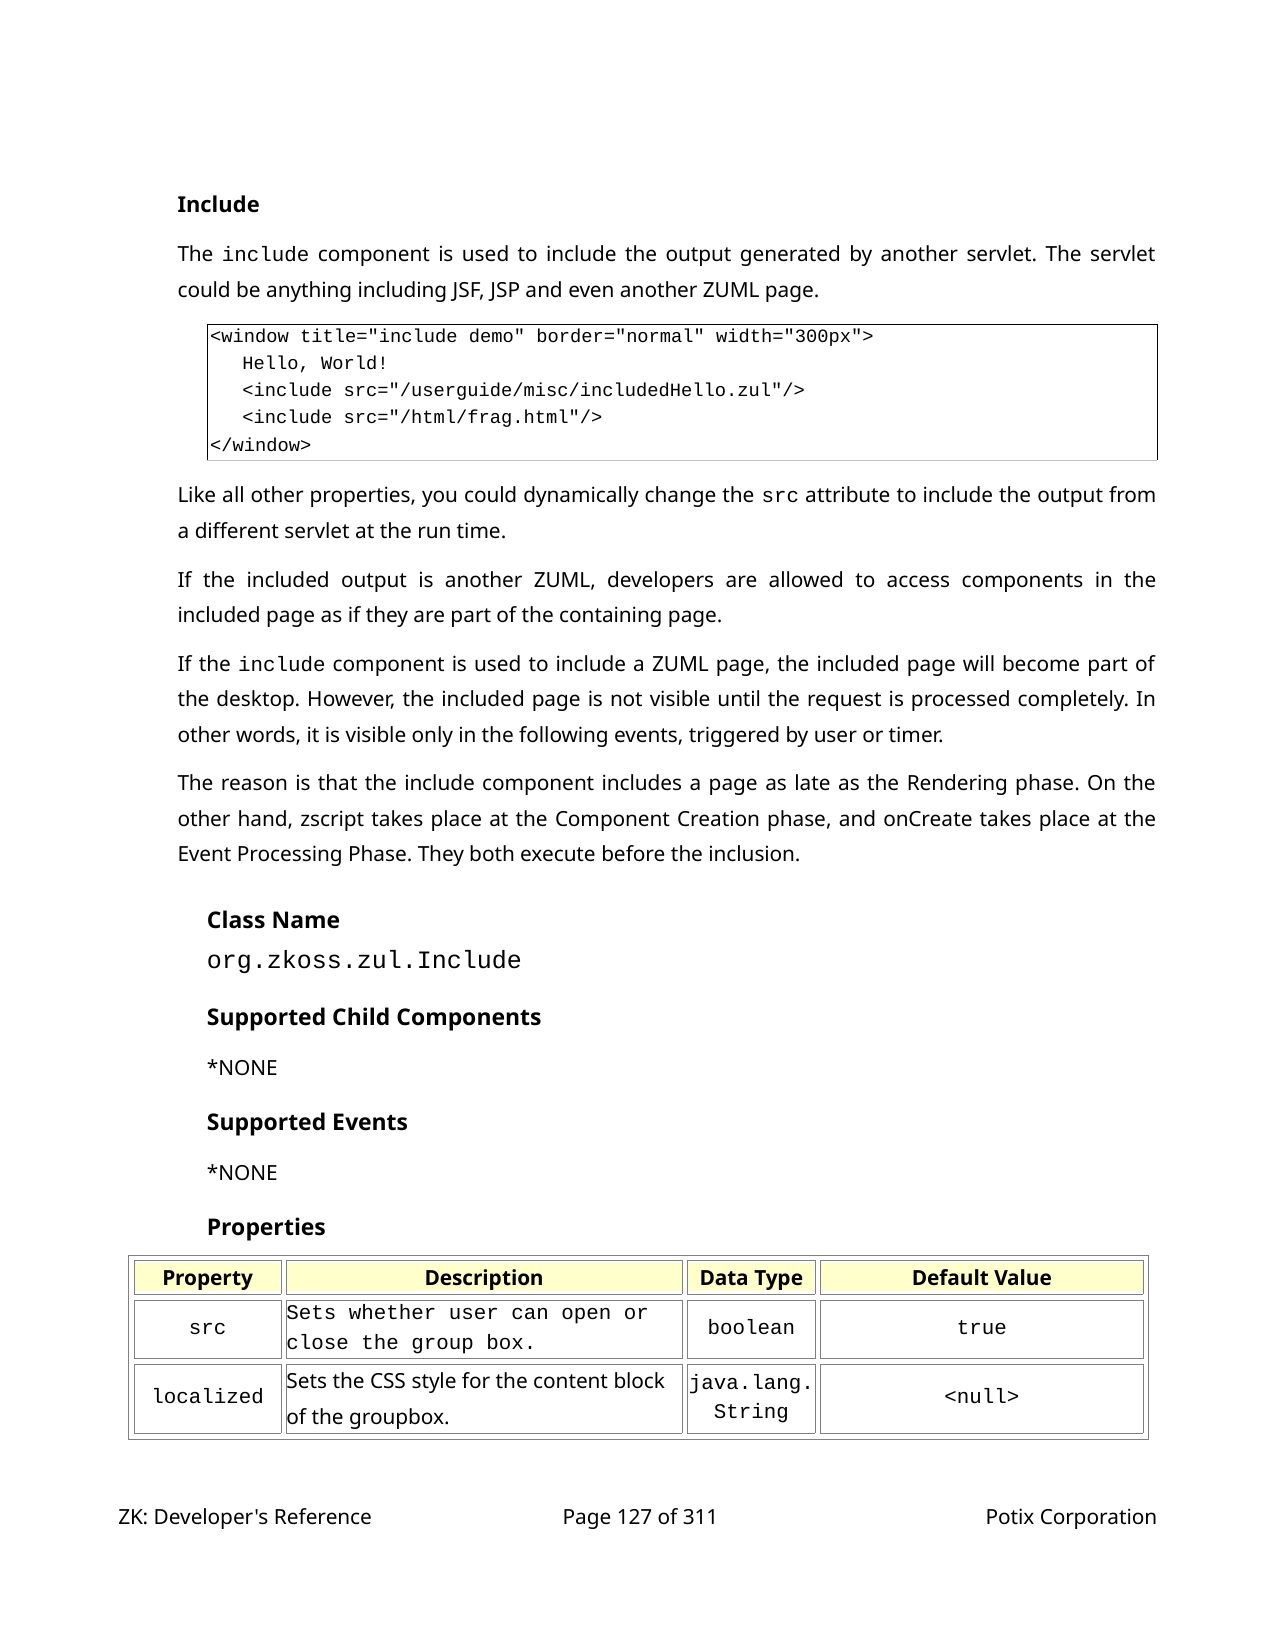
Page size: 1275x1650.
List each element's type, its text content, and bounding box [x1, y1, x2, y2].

text Hello, World! [208, 351, 1157, 375]
table_cell java.lang.String [685, 1358, 817, 1433]
subtitle Supported Events [207, 1106, 1157, 1137]
table_cell true [818, 1294, 1146, 1358]
table_header Default Value [818, 1256, 1146, 1294]
table_cell Sets whether user can open or close the group box. [283, 1294, 685, 1358]
subtitle Class Name [207, 904, 1157, 935]
text If the included output is another ZUML, developers are allowed to access components in the included page as if they are part of the containing page. [177, 565, 1157, 628]
table_cell boolean [685, 1294, 817, 1358]
table_header Data Type [685, 1256, 817, 1294]
text If the include component is used to include a ZUML page, the included page will become part of the desktop. However, the included page is not visible until the request is processed completely. In other words, it is visible only in the following events, triggered by user or timer. [177, 649, 1157, 748]
text <include src="/userguide/misc/includedHello.zul"/> [208, 378, 1157, 402]
table_cell <null> [818, 1358, 1146, 1433]
text <include src="/html/frag.html"/> [208, 405, 1157, 430]
table_cell Sets the CSS style for the content block of the groupbox. [283, 1358, 685, 1433]
text The include component is used to include the output generated by another servlet. The servlet could be anything including JSF, JSP and even another ZUML page. [177, 239, 1157, 303]
text org.zkoss.zul.Include [207, 947, 1157, 976]
text *NONE [207, 1158, 1157, 1186]
text </window> [208, 433, 1157, 460]
subtitle Supported Child Components [207, 1001, 1157, 1032]
text Like all other properties, you could dynamically change the src attribute to include the output from a different servlet at the run time. [177, 481, 1157, 544]
table_cell localized [131, 1358, 283, 1433]
subtitle Properties [207, 1211, 1157, 1242]
table_header Description [283, 1256, 685, 1294]
text The reason is that the include component includes a page as late as the Rendering phase. On the other hand, zscript takes place at the Component Creation phase, and onCreate takes place at the Event Processing Phase. They both execute before the inclusion. [177, 768, 1157, 867]
text *NONE [207, 1053, 1157, 1081]
text <window title="include demo" border="normal" width="300px"> [208, 325, 1157, 348]
table_header Property [131, 1256, 283, 1294]
subtitle Include [177, 189, 1157, 219]
table_cell src [131, 1294, 283, 1358]
